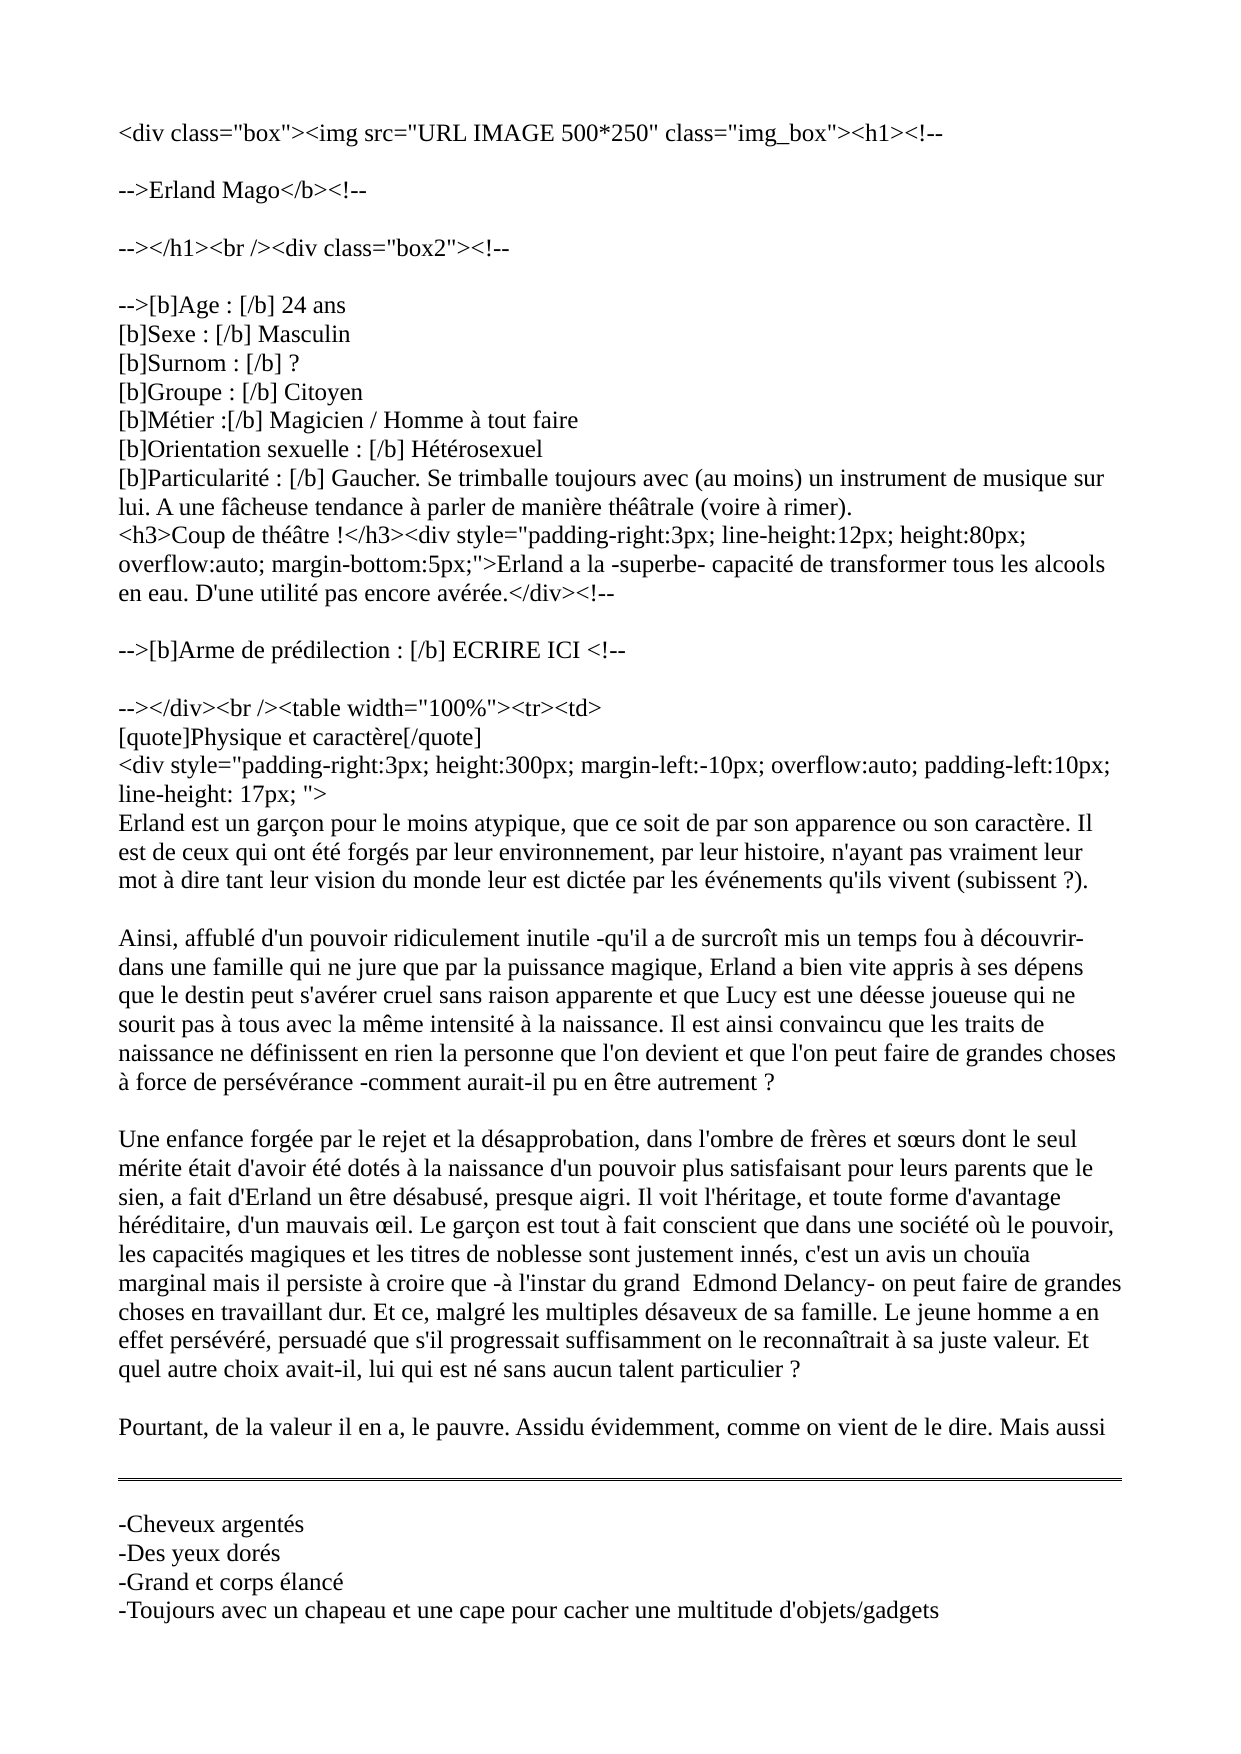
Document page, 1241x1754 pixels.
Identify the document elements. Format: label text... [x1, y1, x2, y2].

text Pourtant, de la valeur il en a, le pauvre. Assidu évidemment, comme on vient de le dire. Mais aussi [118, 1412, 1122, 1441]
text Ainsi, affublé d'un pouvoir ridiculement inutile -qu'il a de surcroît mis un temps fou à découvrir- dans une famille qui ne jure que par la puissance magique, Erland a bien vite appris à ses dépens que le destin peut s'avérer cruel sans raison apparente et que Lucy est une déesse joueuse qui ne sourit pas à tous avec la même intensité à la naissance. Il est ainsi convaincu que les traits de naissance ne définissent en rien la personne que l'on devient et que l'on peut faire de grandes choses à force de persévérance -comment aurait-il pu en être autrement ? [118, 923, 1122, 1096]
text <div class="box"><img src="URL IMAGE 500*250" class="img_box"><h1><!-- -->Erland Mago</b><!-- --></h1><br /><div class="box2"><!-- -->[b]Age : [/b] 24 ans [b]Sexe : [/b] Masculin [b]Surnom : [/b] ? [b]Groupe : [/b] Citoyen [b]Métier :[/b] Magicien / Homme à tout faire [b]Orientation sexuelle : [/b] Hétérosexuel [b]Particularité : [/b] Gaucher. Se trimballe toujours avec (au moins) un instrument de musique sur lui. A une fâcheuse tendance à parler de manière théâtrale (voire à rimer). <h3>Coup de théâtre !</h3><div style="padding-right:3px; line-height:12px; height:80px; overflow:auto; margin-bottom:5px;">Erland a la -superbe- capacité de transformer tous les alcools en eau. D'une utilité pas encore avérée.</div><!-- -->[b]Arme de prédilection : [/b] ECRIRE ICI <!-- --></div><br /><table width="100%"><tr><td> [quote]Physique et caractère[/quote] <div style="padding-right:3px; height:300px; margin-left:-10px; overflow:auto; padding-left:10px; line-height: 17px; "> [118, 118, 1122, 808]
text Erland est un garçon pour le moins atypique, que ce soit de par son apparence ou son caractère. Il est de ceux qui ont été forgés par leur environnement, par leur histoire, n'ayant pas vraiment leur mot à dire tant leur vision du monde leur est dictée par les événements qu'ils vivent (subissent ?). [118, 808, 1122, 894]
text -Cheveux argentés -Des yeux dorés -Grand et corps élancé -Toujours avec un chapeau et une cape pour cacher une multitude d'objets/gadgets [118, 1509, 1122, 1624]
text Une enfance forgée par le rejet et la désapprobation, dans l'ombre de frères et sœurs dont le seul mérite était d'avoir été dotés à la naissance d'un pouvoir plus satisfaisant pour leurs parents que le sien, a fait d'Erland un être désabusé, presque aigri. Il voit l'héritage, et toute forme d'avantage héréditaire, d'un mauvais œil. Le garçon est tout à fait conscient que dans une société où le pouvoir, les capacités magiques et les titres de noblesse sont justement innés, c'est un avis un chouïa marginal mais il persiste à croire que -à l'instar du grand Edmond Delancy- on peut faire de grandes choses en travaillant dur. Et ce, malgré les multiples désaveux de sa famille. Le jeune homme a en effet persévéré, persuadé que s'il progressait suffisamment on le reconnaîtrait à sa juste valeur. Et quel autre choix avait-il, lui qui est né sans aucun talent particulier ? [118, 1124, 1122, 1383]
